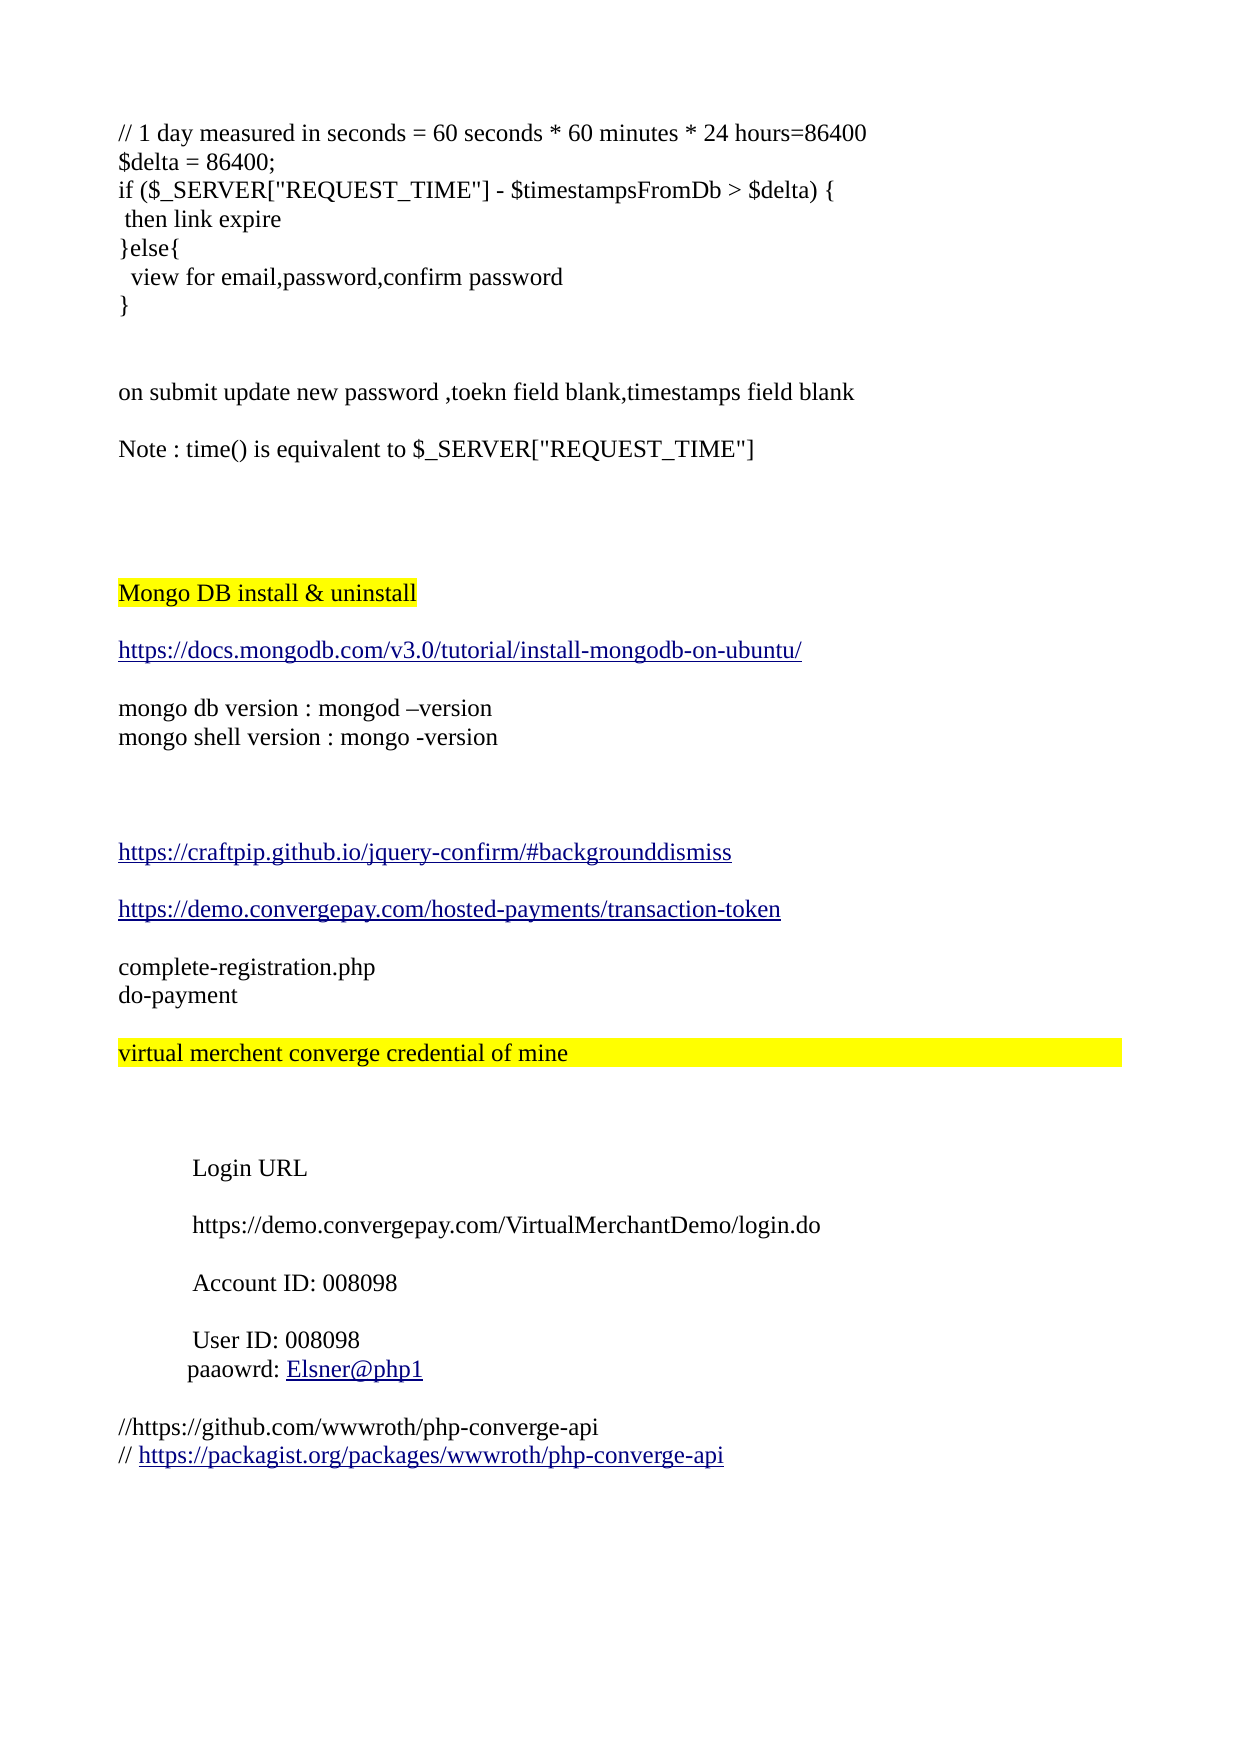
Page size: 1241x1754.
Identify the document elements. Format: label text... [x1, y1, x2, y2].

text complete-registration.php [118, 952, 1122, 981]
text on submit update new password ,toekn field blank,timestamps field blank [118, 377, 1122, 406]
text mongo shell version : mongo -version [118, 722, 1122, 751]
text https://docs.mongodb.com/v3.0/tutorial/install-mongodb-on-ubuntu/ [118, 636, 1122, 664]
text //https://github.com/wwwroth/php-converge-api [118, 1412, 1122, 1441]
text Login URL [118, 1153, 1122, 1182]
text mongo db version : mongod –version [118, 693, 1122, 722]
text // 1 day measured in seconds = 60 seconds * 60 minutes * 24 hours=86400 [118, 118, 1122, 147]
text }else{ [118, 233, 1122, 262]
text then link expire [118, 204, 1122, 233]
text } [118, 291, 1122, 319]
text https://demo.convergepay.com/hosted-payments/transaction-token [118, 894, 1122, 923]
text virtual merchent converge credential of mine [118, 1038, 1122, 1067]
text paaowrd: Elsner@php1 [118, 1354, 1122, 1383]
text view for email,password,confirm password [118, 262, 1122, 291]
text // https://packagist.org/packages/wwwroth/php-converge-api [118, 1441, 1122, 1469]
text User ID: 008098 [118, 1326, 1122, 1354]
text https://demo.convergepay.com/VirtualMerchantDemo/login.do [118, 1211, 1122, 1239]
text Mongo DB install & uninstall [118, 578, 1122, 607]
text $delta = 86400; [118, 147, 1122, 176]
text Note : time() is equivalent to $_SERVER["REQUEST_TIME"] [118, 434, 1122, 463]
text if ($_SERVER["REQUEST_TIME"] - $timestampsFromDb > $delta) { [118, 176, 1122, 204]
text Account ID: 008098 [118, 1268, 1122, 1297]
text https://craftpip.github.io/jquery-confirm/#backgrounddismiss [118, 837, 1122, 866]
text do-payment [118, 981, 1122, 1009]
